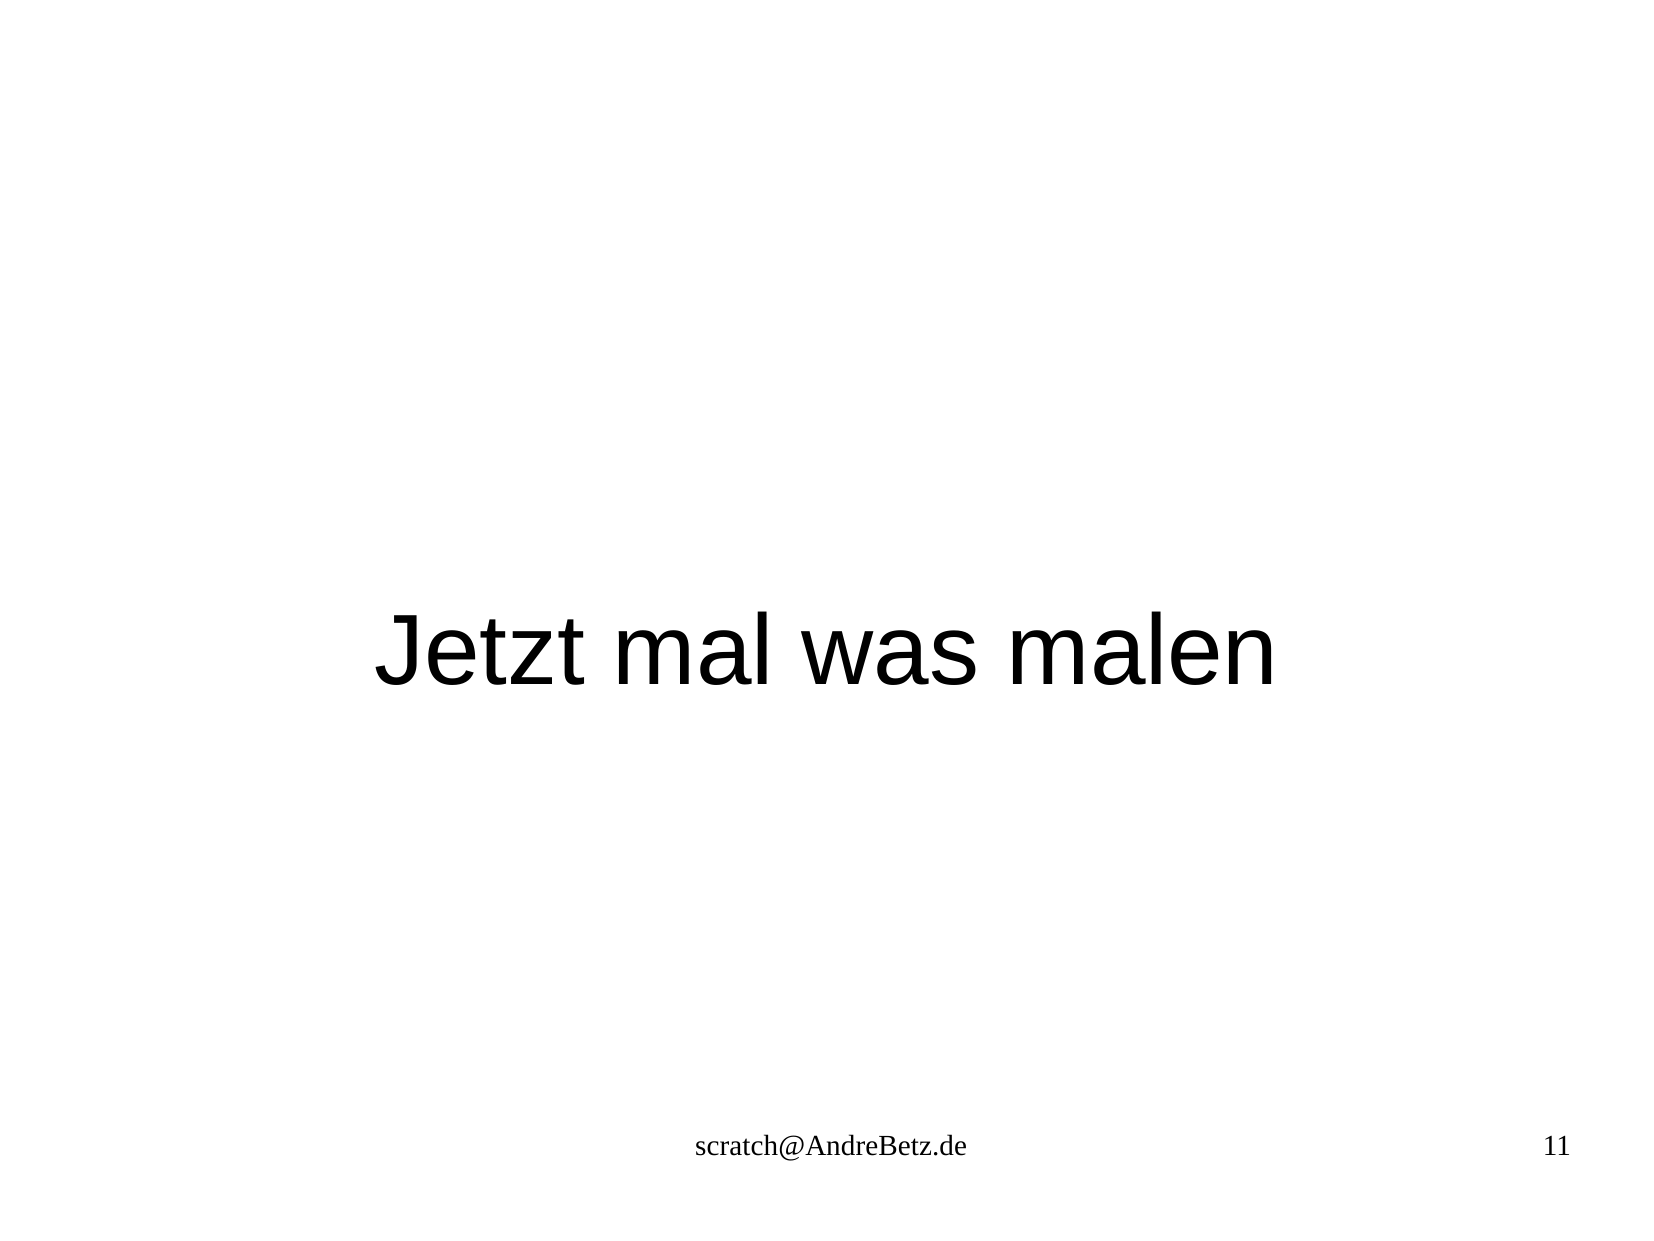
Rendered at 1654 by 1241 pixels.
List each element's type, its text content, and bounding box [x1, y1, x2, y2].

text_box Jetzt mal was malen [82, 290, 1571, 1010]
